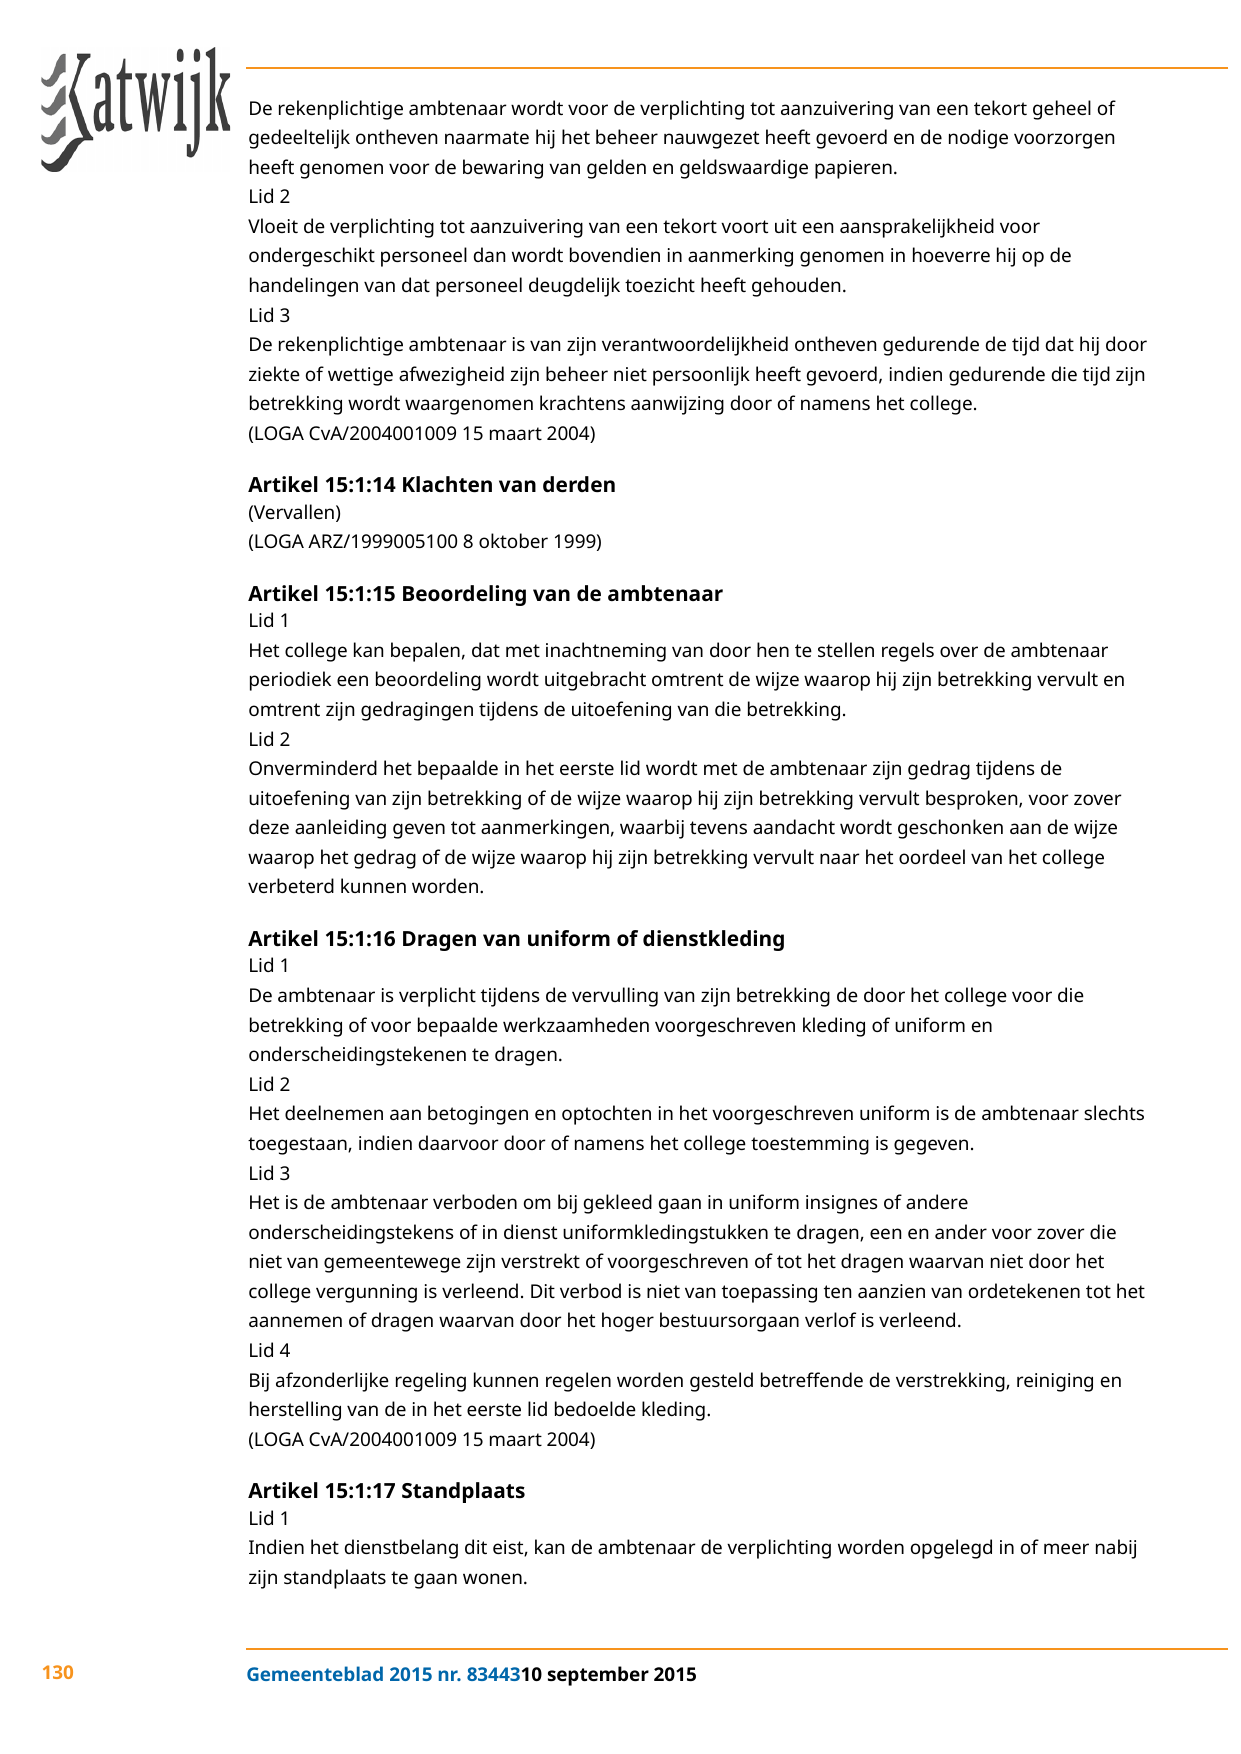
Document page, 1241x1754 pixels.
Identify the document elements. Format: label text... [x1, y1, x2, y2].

text Artikel 15:1:17 Standplaats [248, 1476, 1152, 1505]
text Vloeit de verplichting tot aanzuivering van een tekort voort uit een aansprakelijkheid voor ondergeschikt personeel dan wordt bovendien in aanmerking genomen in hoeverre hij op de handelingen van dat personeel deugdelijk toezicht heeft gehouden. [248, 213, 1152, 298]
text Artikel 15:1:14 Klachten van derden [248, 471, 1152, 499]
text Lid 1 [248, 953, 1152, 978]
text (LOGA CvA/2004001009 15 maart 2004) [248, 420, 1152, 446]
text Het is de ambtenaar verboden om bij gekleed gaan in uniform insignes of andere onderscheidingstekens of in dienst uniformkledingstukken te dragen, een en ander voor zover die niet van gemeentewege zijn verstrekt of voorgeschreven of tot het dragen waarvan niet door het college vergunning is verleend. Dit verbod is niet van toepassing ten aanzien van ordetekenen tot het aannemen of dragen waarvan door het hoger bestuursorgaan verlof is verleend. [248, 1189, 1152, 1333]
text Lid 3 [248, 302, 1152, 328]
text De rekenplichtige ambtenaar wordt voor de verplichting tot aanzuivering van een tekort geheel of gedeeltelijk ontheven naarmate hij het beheer nauwgezet heeft gevoerd en de nodige voorzorgen heeft genomen voor de bewaring van gelden en geldswaardige papieren. [248, 95, 1152, 180]
text Lid 2 [248, 183, 1152, 209]
text Artikel 15:1:16 Dragen van uniform of dienstkleding [248, 924, 1152, 953]
text (Vervallen) [248, 499, 1152, 525]
text Artikel 15:1:15 Beoordeling van de ambtenaar [248, 579, 1152, 607]
text De rekenplichtige ambtenaar is van zijn verantwoordelijkheid ontheven gedurende de tijd dat hij door ziekte of wettige afwezigheid zijn beheer niet persoonlijk heeft gevoerd, indien gedurende die tijd zijn betrekking wordt waargenomen krachtens aanwijzing door of namens het college. [248, 331, 1152, 416]
text Lid 4 [248, 1337, 1152, 1363]
picture [41, 47, 231, 172]
text Lid 1 [248, 607, 1152, 633]
text Onverminderd het bepaalde in het eerste lid wordt met de ambtenaar zijn gedrag tijdens de uitoefening van zijn betrekking of de wijze waarop hij zijn betrekking vervult besproken, voor zover deze aanleiding geven tot aanmerkingen, waarbij tevens aandacht wordt geschonken aan de wijze waarop het gedrag of de wijze waarop hij zijn betrekking vervult naar het oordeel van het college verbeterd kunnen worden. [248, 755, 1152, 899]
text Lid 3 [248, 1160, 1152, 1185]
text Het deelnemen aan betogingen en optochten in het voorgeschreven uniform is de ambtenaar slechts toegestaan, indien daarvoor door of namens het college toestemming is gegeven. [248, 1101, 1152, 1156]
text De ambtenaar is verplicht tijdens de vervulling van zijn betrekking de door het college voor die betrekking of voor bepaalde werkzaamheden voorgeschreven kleding of uniform en onderscheidingstekenen te dragen. [248, 982, 1152, 1067]
text (LOGA ARZ/1999005100 8 oktober 1999) [248, 529, 1152, 554]
text Lid 2 [248, 1071, 1152, 1097]
text (LOGA CvA/2004001009 15 maart 2004) [248, 1426, 1152, 1452]
text Het college kan bepalen, dat met inachtneming van door hen te stellen regels over de ambtenaar periodiek een beoordeling wordt uitgebracht omtrent de wijze waarop hij zijn betrekking vervult en omtrent zijn gedragingen tijdens de uitoefening van die betrekking. [248, 637, 1152, 722]
text Lid 2 [248, 726, 1152, 752]
text Bij afzonderlijke regeling kunnen regelen worden gesteld betreffende de verstrekking, reiniging en herstelling van de in het eerste lid bedoelde kleding. [248, 1367, 1152, 1422]
text Indien het dienstbelang dit eist, kan de ambtenaar de verplichting worden opgelegd in of meer nabij zijn standplaats te gaan wonen. [248, 1534, 1152, 1590]
text Lid 1 [248, 1505, 1152, 1531]
